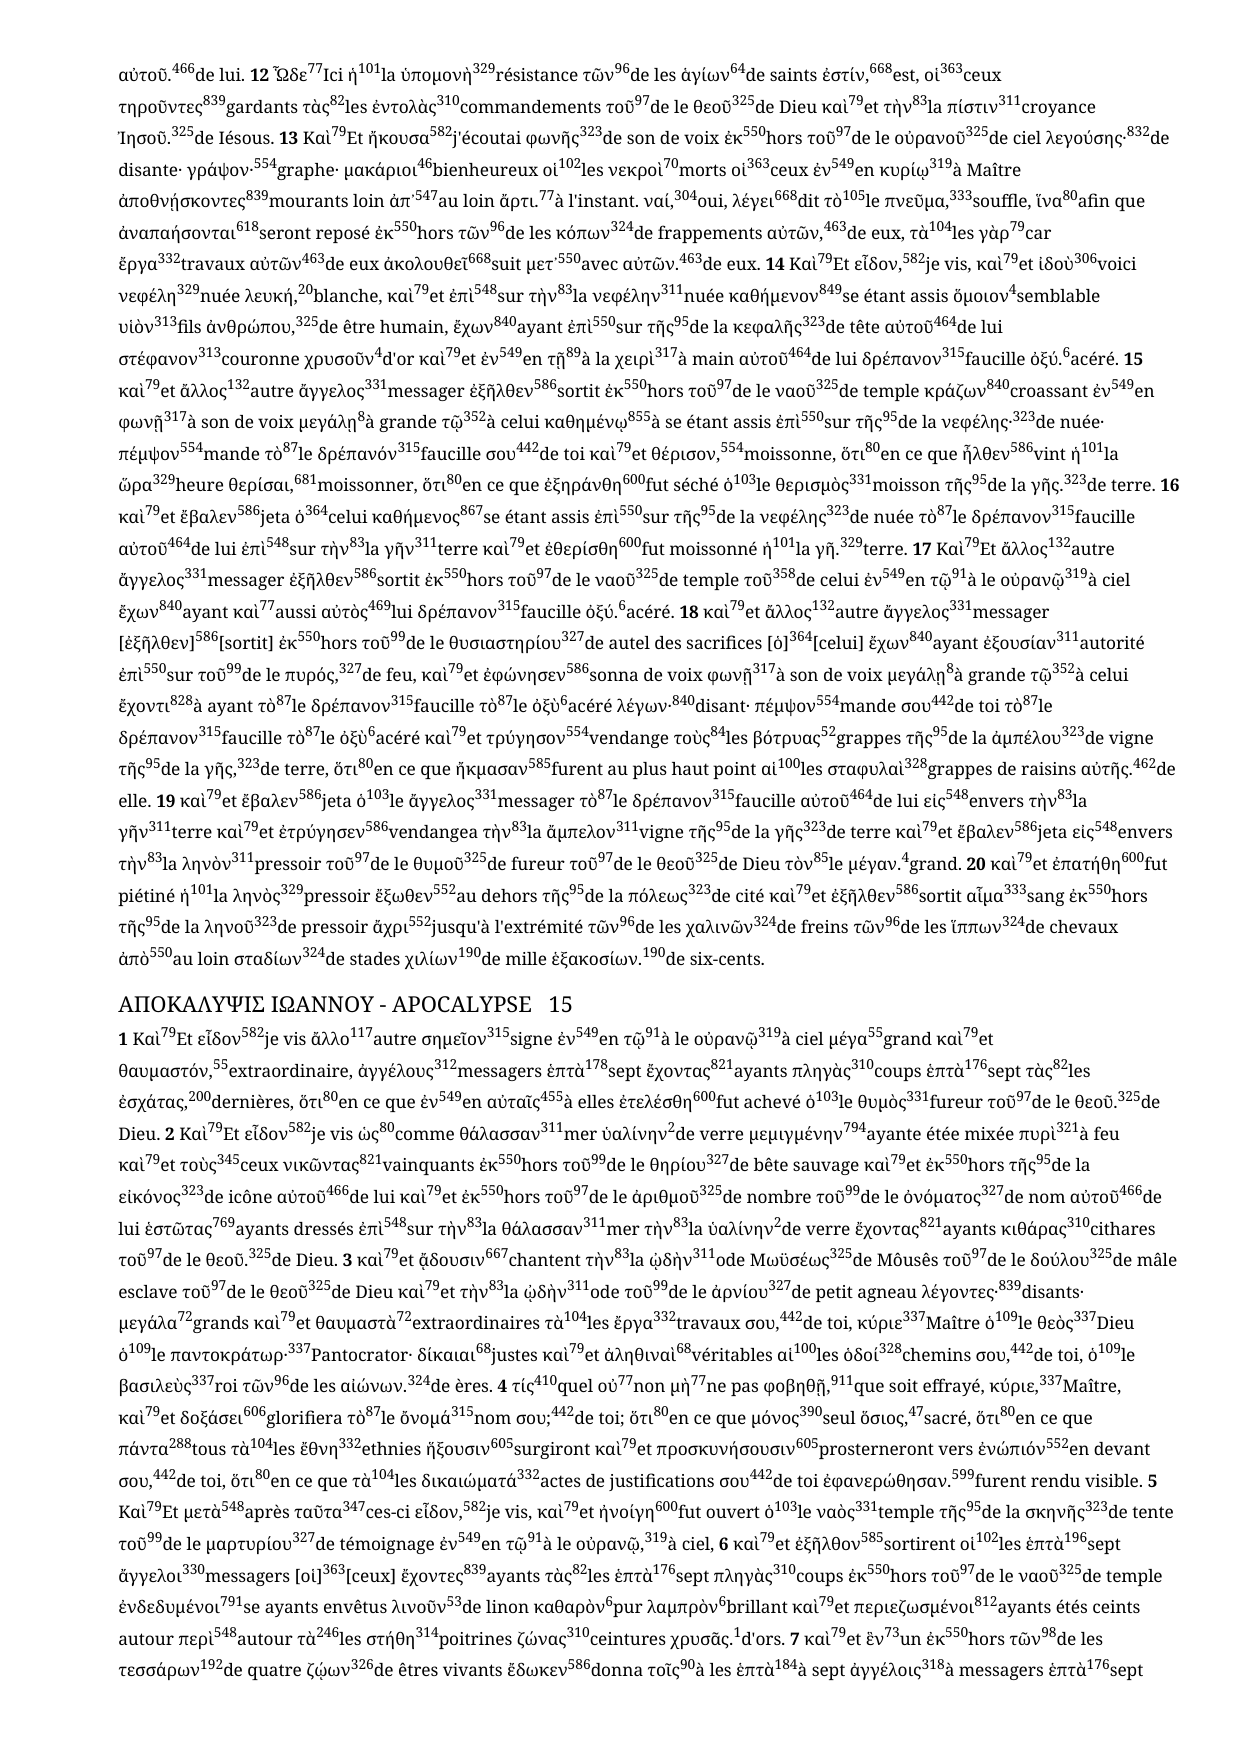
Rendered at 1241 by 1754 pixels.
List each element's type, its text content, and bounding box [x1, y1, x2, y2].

text 1 Καὶ79Et εἶδον582je vis ἄλλο117autre σημεῖον315signe ἐν549en τῷ91à le οὐρανῷ319à ciel μέγα55grand καὶ79et θαυμαστόν,55extraordinaire, ἀγγέλους312messagers ἑπτὰ178sept ἔχοντας821ayants πληγὰς310coups ἑπτὰ176sept τὰς82les ἐσχάτας,200dernières, ὅτι80en ce que ἐν549en αὐταῖς455à elles ἐτελέσθη600fut achevé ὁ103le θυμὸς331fureur τοῦ97de le θεοῦ.325de Dieu. 2 Καὶ79Et εἶδον582je vis ὡς80comme θάλασσαν311mer ὑαλίνην2de verre μεμιγμένην794ayante étée mixée πυρὶ321à feu καὶ79et τοὺς345ceux νικῶντας821vainquants ἐκ550hors τοῦ99de le θηρίου327de bête sauvage καὶ79et ἐκ550hors τῆς95de la εἰκόνος323de icône αὐτοῦ466de lui καὶ79et ἐκ550hors τοῦ97de le ἀριθμοῦ325de nombre τοῦ99de le ὀνόματος327de nom αὐτοῦ466de lui ἑστῶτας769ayants dressés ἐπὶ548sur τὴν83la θάλασσαν311mer τὴν83la ὑαλίνην2de verre ἔχοντας821ayants κιθάρας310cithares τοῦ97de le θεοῦ.325de Dieu. 3 καὶ79et ᾄδουσιν667chantent τὴν83la ᾠδὴν311ode Μωϋσέως325de Môusês τοῦ97de le δούλου325de mâle esclave τοῦ97de le θεοῦ325de Dieu καὶ79et τὴν83la ᾠδὴν311ode τοῦ99de le ἀρνίου327de petit agneau λέγοντες·839disants· μεγάλα72grands καὶ79et θαυμαστὰ72extraordinaires τὰ104les ἔργα332travaux σου,442de toi, κύριε337Maître ὁ109le θεὸς337Dieu ὁ109le παντοκράτωρ·337Pantocrator· δίκαιαι68justes καὶ79et ἀληθιναὶ68véritables αἱ100les ὁδοί328chemins σου,442de toi, ὁ109le βασιλεὺς337roi τῶν96de les αἰώνων.324de ères. 4 τίς410quel οὐ77non μὴ77ne pas φοβηθῇ,911que soit effrayé, κύριε,337Maître, καὶ79et δοξάσει606glorifiera τὸ87le ὄνομά315nom σου;442de toi; ὅτι80en ce que μόνος390seul ὅσιος,47sacré, ὅτι80en ce que πάντα288tous τὰ104les ἔθνη332ethnies ἥξουσιν605surgiront καὶ79et προσκυνήσουσιν605prosterneront vers ἐνώπιόν552en devant σου,442de toi, ὅτι80en ce que τὰ104les δικαιώματά332actes de justifications σου442de toi ἐφανερώθησαν.599furent rendu visible. 5 Καὶ79Et μετὰ548après ταῦτα347ces-ci εἶδον,582je vis, καὶ79et ἠνοίγη600fut ouvert ὁ103le ναὸς331temple τῆς95de la σκηνῆς323de tente τοῦ99de le μαρτυρίου327de témoignage ἐν549en τῷ91à le οὐρανῷ,319à ciel, 6 καὶ79et ἐξῆλθον585sortirent οἱ102les ἑπτὰ196sept ἄγγελοι330messagers [οἱ]363[ceux] ἔχοντες839ayants τὰς82les ἑπτὰ176sept πληγὰς310coups ἐκ550hors τοῦ97de le ναοῦ325de temple ἐνδεδυμένοι791se ayants envêtus λινοῦν53de linon καθαρὸν6pur λαμπρὸν6brillant καὶ79et περιεζωσμένοι812ayants étés ceints autour περὶ548autour τὰ246les στήθη314poitrines ζώνας310ceintures χρυσᾶς.1d'ors. 7 καὶ79et ἓν73un ἐκ550hors τῶν98de les τεσσάρων192de quatre ζῴων326de êtres vivants ἔδωκεν586donna τοῖς90à les ἑπτὰ184à sept ἀγγέλοις318à messagers ἑπτὰ176sept φιάλας310phiales χρυσᾶς1d'ors γεμούσας819étantes pleines τοῦ97de le θυμοῦ325de fureur τοῦ97de le θεοῦ325de Dieu τοῦ358de celui ζῶντος834de vivant εἰς548envers τοὺς84les αἰῶνας312ères τῶν96de les αἰώνων.324de ères. 8 καὶ79et ἐγεμίσθη600fut rempli pleinement ὁ103le ναὸς331temple καπνοῦ325de fumée ἐκ550hors τῆς95de la δόξης323de gloire τοῦ97de le θεοῦ325de Dieu καὶ79et ἐκ550hors τῆς95de la δυνάμεως323de puissance αὐτοῦ,464de lui, καὶ79et οὐδεὶς390aucun ἐδύνατο631se pouvait εἰσελθεῖν681venir à l'intérieur εἰς548envers τὸν85le ναὸν313temple ἄχρι80jusqu'à l'extrémité τελεσθῶσιν910que soient achevé αἱ100les ἑπτὰ194sept πληγαὶ328coups τῶν96de les ἑπτὰ190de sept ἀγγέλων.324de messagers. [118, 1023, 1181, 1682]
text 1 Καὶ79Et εἶδον,582je vis, καὶ79et ἰδοὺ306voici τὸ105le ἀρνίον333petit agneau ἑστὸς785ayant dressé ἐπὶ548sur τὸ87le ὄρος315montagne Σιὼν323de Sion καὶ79et μετ᾽550avec αὐτοῦ466de lui ἑκατὸν194cent τεσσεράκοντα194quarante τέσσαρες194quatre χιλιάδες328milliers ἔχουσαι837ayantes τὸ87le ὄνομα315nom αὐτοῦ466de lui καὶ79et τὸ87le ὄνομα315nom τοῦ97de le πατρὸς325de père αὐτοῦ466de lui γεγραμμένον798ayant été graphé ἐπὶ550sur τῶν98de les μετώπων326de fronts αὐτῶν.463de eux. 2 καὶ79et ἤκουσα582j'écoutai φωνὴν311son de voix ἐκ550hors τοῦ97de le οὐρανοῦ325de ciel ὡς80comme φωνὴν311son de voix ὑδάτων326de eaux πολλῶν282de nombreux καὶ79et ὡς80comme φωνὴν311son de voix βροντῆς323de tonnerre μεγάλης,14de grande, καὶ79et ἡ101la φωνὴ329son de voix ἣν478laquelle ἤκουσα582j'écoutai ὡς80comme κιθαρῳδῶν324de citharistes κιθαριζόντων833de citharisants ἐν549en ταῖς88à les κιθάραις316à cithares αὐτῶν.463de eux. 3 καὶ79et ᾄδουσιν667chantent [ὡς]80[comme] ᾠδὴν311ode καινὴν2nouvelle ἐνώπιον552en devant τοῦ97de le θρόνου325de trône καὶ79et ἐνώπιον552en devant τῶν98de les τεσσάρων192de quatre ζῴων326de êtres vivants καὶ79et τῶν96de les πρεσβυτέρων,64de plus anciens, καὶ79et οὐδεὶς390aucun ἐδύνατο631se pouvait μαθεῖν681apprendre τὴν83la ᾠδὴν311ode εἰ551si μὴ77ne pas αἱ100les ἑκατὸν194cent τεσσεράκοντα194quarante τέσσαρες194quatre χιλιάδες,328milliers, οἱ363ceux ἠγορασμένοι812ayants étés achetés à l'agora ἀπὸ550au loin τῆς95de la γῆς.323de terre. 4 οὗτοί363ceux-ci εἰσιν667sont οἳ497lesquels μετὰ550avec γυναικῶν322de femmes οὐκ77non ἐμολύνθησαν,599furent noirci, παρθένοι328vierges γάρ79car εἰσιν,667sont, οὗτοι363ceux-ci οἱ363ceux ἀκολουθοῦντες839suivants τῷ93à le ἀρνίῳ321à petit agneau ὅπου80là où ἂν340le cas échéant ὑπάγει.668dirige en arrière. οὗτοι363ceux-ci ἠγοράσθησαν599furent acheté à l'agora ἀπὸ550au loin τῶν96de les ἀνθρώπων324de êtres humains ἀπαρχὴ329prémisse τῷ91à le θεῷ319à Dieu καὶ79et τῷ93à le ἀρνίῳ,321à petit agneau, 5 καὶ79et ἐν549en τῷ93à le στόματι321à bouche αὐτῶν463de eux οὐχ77non εὑρέθη600fut trouvé ψεῦδος,333mensonge, ἄμωμοί46sans reproches γὰρ79car εἰσιν.667sont. 6 Καὶ79Et εἶδον582je vis ἄλλον115autre ἄγγελον313messager πετόμενον849se volant ἐν549en μεσουρανήματι,321à milieu du ciel, ἔχοντα822ayant εὐαγγέλιον315évangile αἰώνιον6éternel εὐαγγελίσαι681évangéliser ἐπὶ548sur τοὺς345ceux καθημένους848se étants assis ἐπὶ550sur τῆς95de la γῆς323de terre καὶ79et ἐπὶ548sur πᾶν271tout ἔθνος315ethnie καὶ79et φυλὴν311tribu καὶ79et γλῶσσαν311langue καὶ79et λαόν,313peuple, 7 λέγων840disant ἐν549en φωνῇ317à son de voix μεγάλῃ·8à grande· φοβήθητε562soyez effrayés τὸν85le θεὸν313Dieu καὶ79et δότε553donnez αὐτῷ458à lui δόξαν,311gloire, ὅτι80en ce que ἦλθεν586vint ἡ101la ὥρα329heure τῆς95de la κρίσεως323de jugement αὐτοῦ,464de lui, καὶ79et προσκυνήσατε553prosternez vers τῷ352à celui ποιήσαντι713à ayant fait τὸν85le οὐρανὸν313ciel καὶ79et τὴν83la γῆν311terre καὶ79et θάλασσαν311mer καὶ79et πηγὰς310sources ὑδάτων.326de eaux. 8 Καὶ79Et ἄλλος390autre ἄγγελος331messager δεύτερος213deuxième ἠκολούθησεν586suivit λέγων·840disant· ἔπεσεν586tomba ἔπεσεν586tomba Βαβυλὼν329Babylone ἡ101la μεγάλη20grande ἣ496laquelle ἐκ550hors τοῦ97de le οἴνου325de vin τοῦ97de le θυμοῦ325de fureur τῆς95de la πορνείας323de pornation αὐτῆς462de elle πεπότικεν642a donné à boire πάντα270tous τὰ86les ἔθνη.314ethnies. 9 Καὶ79Et ἄλλος132autre ἄγγελος331messager τρίτος213troisième ἠκολούθησεν586suivit αὐτοῖς457à eux λέγων840disant ἐν549en φωνῇ317à son de voix μεγάλῃ·8à grande· εἴ80si τις390un quelconque προσκυνεῖ668prosterne vers τὸ87le θηρίον315bête sauvage καὶ79et τὴν83la εἰκόνα311icône αὐτοῦ466de lui καὶ79et λαμβάνει668prend χάραγμα315gravure ἐπὶ550sur τοῦ99de le μετώπου327de front αὐτοῦ464de lui ἢ79ou ἐπὶ548sur τὴν83la χεῖρα311main αὐτοῦ,464de lui, 10 καὶ77aussi αὐτὸς469lui πίεται612se boira ἐκ550hors τοῦ97de le οἴνου325de vin τοῦ97de le θυμοῦ325de fureur τοῦ97de le θεοῦ325de Dieu τοῦ358de celui κεκερασμένου807de ayant été mélangé ἀκράτου65de sans mélange ἐν549en τῷ93à le ποτηρίῳ321à récipient à boire τῆς95de la ὀργῆς323de colère αὐτοῦ464de lui καὶ79et βασανισθήσεται619sera torturé ἐν549en πυρὶ321à feu καὶ79et θείῳ321à soufre ἐνώπιον552en devant ἀγγέλων324de messagers ἁγίων15de saints καὶ79et ἐνώπιον552en devant τοῦ99de le ἀρνίου.327de petit agneau. 11 καὶ79et ὁ103le καπνὸς331fumée τοῦ97de le βασανισμοῦ325de tourment αὐτῶν463de eux εἰς548envers αἰῶνας312ères αἰώνων324de ères ἀναβαίνει,668monte, καὶ79et οὐκ77non ἔχουσιν667ont ἀνάπαυσιν311repos ἡμέρας323de journée καὶ79et νυκτὸς323de nuit οἱ363ceux προσκυνοῦντες839prosternants vers τὸ87le θηρίον315bête sauvage καὶ79et τὴν83la εἰκόνα311icône αὐτοῦ466de lui καὶ79et εἴ80si τις390un quelconque λαμβάνει668prend τὸ87le χάραγμα315gravure τοῦ99de le ὀνόματος327de nom αὐτοῦ.466de lui. 12 Ὧδε77Ici ἡ101la ὑπομονὴ329résistance τῶν96de les ἁγίων64de saints ἐστίν,668est, οἱ363ceux τηροῦντες839gardants τὰς82les ἐντολὰς310commandements τοῦ97de le θεοῦ325de Dieu καὶ79et τὴν83la πίστιν311croyance Ἰησοῦ.325de Iésous. 13 Καὶ79Et ἤκουσα582j'écoutai φωνῆς323de son de voix ἐκ550hors τοῦ97de le οὐρανοῦ325de ciel λεγούσης·832de disante· γράψον·554graphe· μακάριοι46bienheureux οἱ102les νεκροὶ70morts οἱ363ceux ἐν549en κυρίῳ319à Maître ἀποθνῄσκοντες839mourants loin ἀπ᾽547au loin ἄρτι.77à l'instant. ναί,304oui, λέγει668dit τὸ105le πνεῦμα,333souffle, ἵνα80afin que ἀναπαήσονται618seront reposé ἐκ550hors τῶν96de les κόπων324de frappements αὐτῶν,463de eux, τὰ104les γὰρ79car ἔργα332travaux αὐτῶν463de eux ἀκολουθεῖ668suit μετ᾽550avec αὐτῶν.463de eux. 14 Καὶ79Et εἶδον,582je vis, καὶ79et ἰδοὺ306voici νεφέλη329nuée λευκή,20blanche, καὶ79et ἐπὶ548sur τὴν83la νεφέλην311nuée καθήμενον849se étant assis ὅμοιον4semblable υἱὸν313fils ἀνθρώπου,325de être humain, ἔχων840ayant ἐπὶ550sur τῆς95de la κεφαλῆς323de tête αὐτοῦ464de lui στέφανον313couronne χρυσοῦν4d'or καὶ79et ἐν549en τῇ89à la χειρὶ317à main αὐτοῦ464de lui δρέπανον315faucille ὀξύ.6acéré. 15 καὶ79et ἄλλος132autre ἄγγελος331messager ἐξῆλθεν586sortit ἐκ550hors τοῦ97de le ναοῦ325de temple κράζων840croassant ἐν549en φωνῇ317à son de voix μεγάλῃ8à grande τῷ352à celui καθημένῳ855à se étant assis ἐπὶ550sur τῆς95de la νεφέλης·323de nuée· πέμψον554mande τὸ87le δρέπανόν315faucille σου442de toi καὶ79et θέρισον,554moissonne, ὅτι80en ce que ἦλθεν586vint ἡ101la ὥρα329heure θερίσαι,681moissonner, ὅτι80en ce que ἐξηράνθη600fut séché ὁ103le θερισμὸς331moisson τῆς95de la γῆς.323de terre. 16 καὶ79et ἔβαλεν586jeta ὁ364celui καθήμενος867se étant assis ἐπὶ550sur τῆς95de la νεφέλης323de nuée τὸ87le δρέπανον315faucille αὐτοῦ464de lui ἐπὶ548sur τὴν83la γῆν311terre καὶ79et ἐθερίσθη600fut moissonné ἡ101la γῆ.329terre. 17 Καὶ79Et ἄλλος132autre ἄγγελος331messager ἐξῆλθεν586sortit ἐκ550hors τοῦ97de le ναοῦ325de temple τοῦ358de celui ἐν549en τῷ91à le οὐρανῷ319à ciel ἔχων840ayant καὶ77aussi αὐτὸς469lui δρέπανον315faucille ὀξύ.6acéré. 18 καὶ79et ἄλλος132autre ἄγγελος331messager [ἐξῆλθεν]586[sortit] ἐκ550hors τοῦ99de le θυσιαστηρίου327de autel des sacrifices [ὁ]364[celui] ἔχων840ayant ἐξουσίαν311autorité ἐπὶ550sur τοῦ99de le πυρός,327de feu, καὶ79et ἐφώνησεν586sonna de voix φωνῇ317à son de voix μεγάλῃ8à grande τῷ352à celui ἔχοντι828à ayant τὸ87le δρέπανον315faucille τὸ87le ὀξὺ6acéré λέγων·840disant· πέμψον554mande σου442de toi τὸ87le δρέπανον315faucille τὸ87le ὀξὺ6acéré καὶ79et τρύγησον554vendange τοὺς84les βότρυας52grappes τῆς95de la ἀμπέλου323de vigne τῆς95de la γῆς,323de terre, ὅτι80en ce que ἤκμασαν585furent au plus haut point αἱ100les σταφυλαὶ328grappes de raisins αὐτῆς.462de elle. 19 καὶ79et ἔβαλεν586jeta ὁ103le ἄγγελος331messager τὸ87le δρέπανον315faucille αὐτοῦ464de lui εἰς548envers τὴν83la γῆν311terre καὶ79et ἐτρύγησεν586vendangea τὴν83la ἄμπελον311vigne τῆς95de la γῆς323de terre καὶ79et ἔβαλεν586jeta εἰς548envers τὴν83la ληνὸν311pressoir τοῦ97de le θυμοῦ325de fureur τοῦ97de le θεοῦ325de Dieu τὸν85le μέγαν.4grand. 20 καὶ79et ἐπατήθη600fut piétiné ἡ101la ληνὸς329pressoir ἔξωθεν552au dehors τῆς95de la πόλεως323de cité καὶ79et ἐξῆλθεν586sortit αἷμα333sang ἐκ550hors τῆς95de la ληνοῦ323de pressoir ἄχρι552jusqu'à l'extrémité τῶν96de les χαλινῶν324de freins τῶν96de les ἵππων324de chevaux ἀπὸ550au loin σταδίων324de stades χιλίων190de mille ἑξακοσίων.190de six-cents. [118, 59, 1181, 970]
text ΑΠΟΚΑΛΥΨΙΣ ΙΩΑΝΝΟΥ - APOCALYPSE 15 [118, 989, 1181, 1019]
